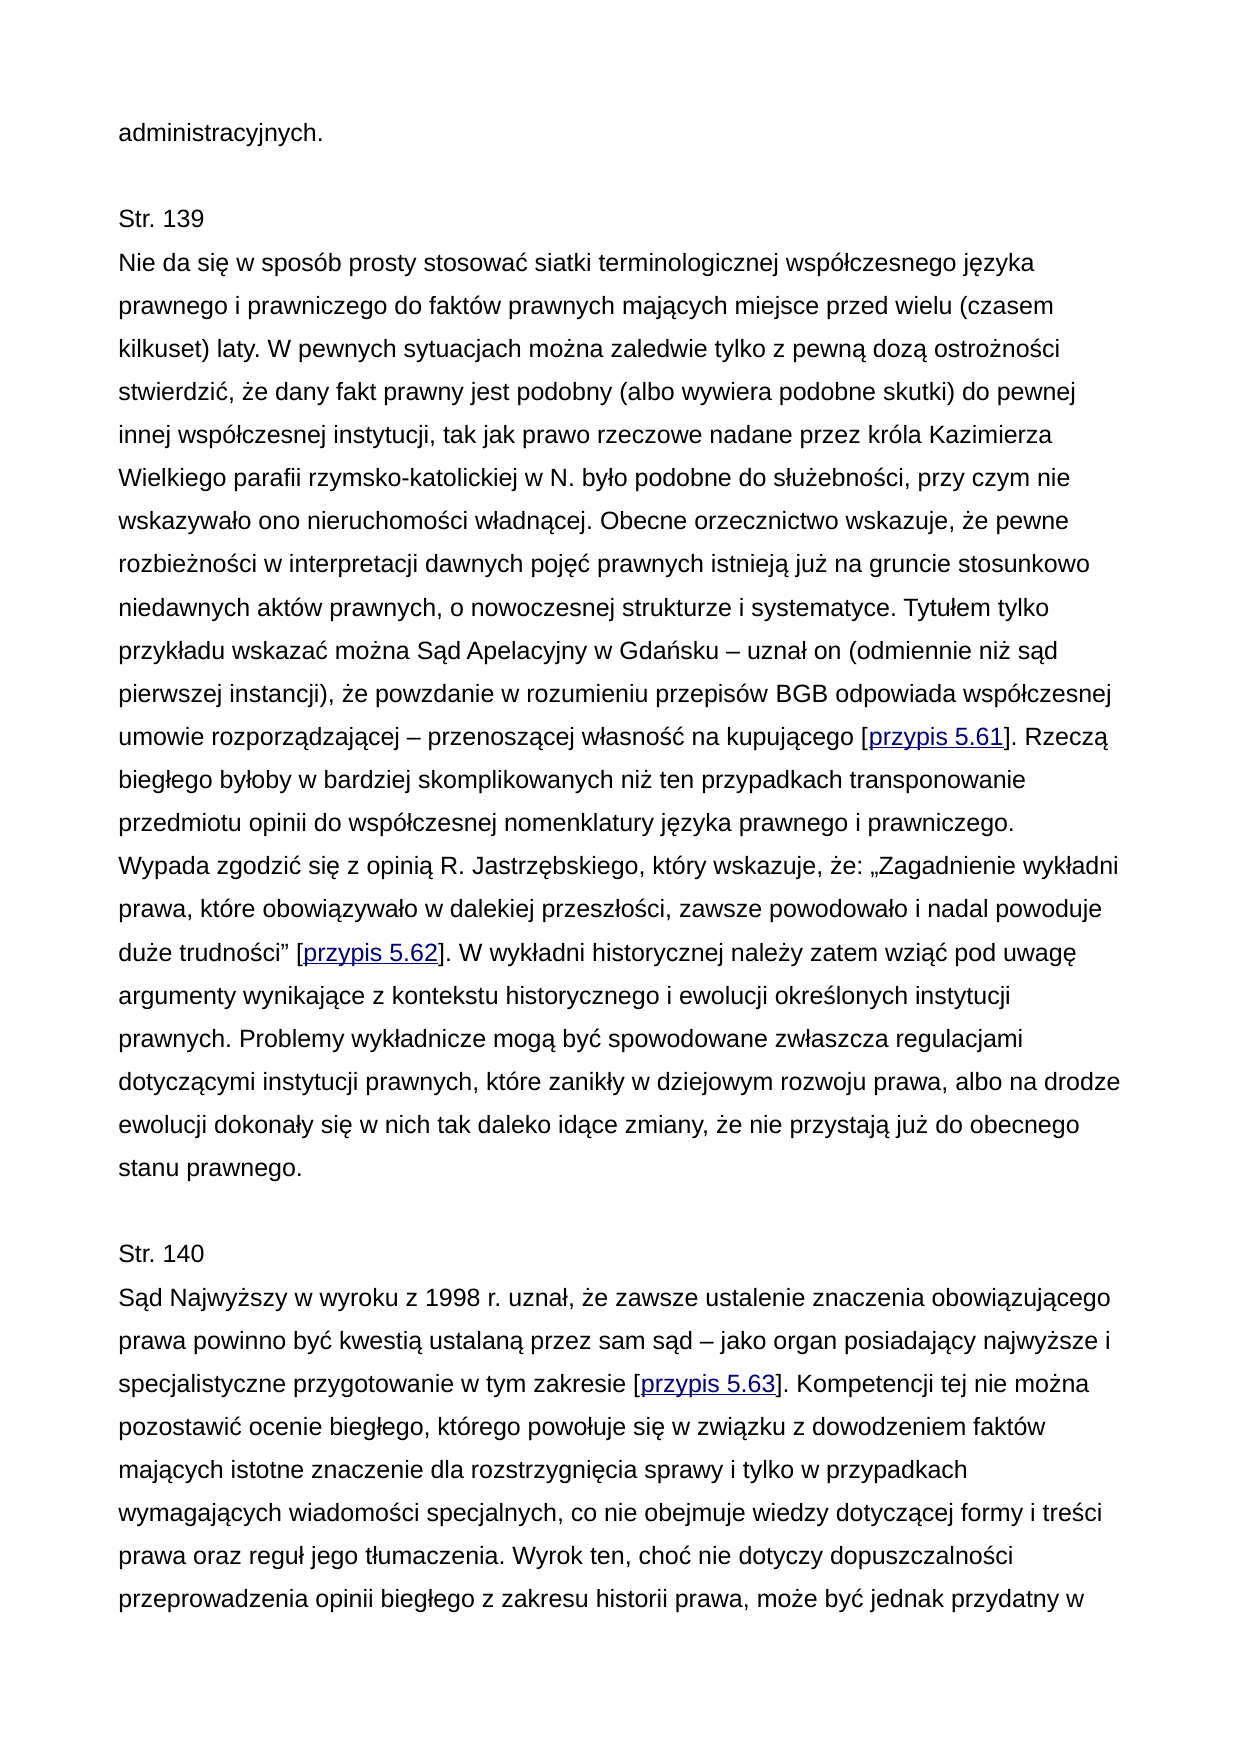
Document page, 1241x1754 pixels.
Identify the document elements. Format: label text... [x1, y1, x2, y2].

text Sąd Najwyższy w wyroku z 1998 r. uznał, że zawsze ustalenie znaczenia obowiązującego prawa powinno być kwestią ustalaną przez sam sąd – jako organ posiadający najwyższe i specjalistyczne przygotowanie w tym zakresie [przypis 5.63]. Kompetencji tej nie można pozostawić ocenie biegłego, którego powołuje się w związku z dowodzeniem faktów mających istotne znaczenie dla rozstrzygnięcia sprawy i tylko w przypadkach wymagających wiadomości specjalnych, co nie obejmuje wiedzy dotyczącej formy i treści prawa oraz reguł jego tłumaczenia. Wyrok ten, choć nie dotyczy dopuszczalności przeprowadzenia opinii biegłego z zakresu historii prawa, może być jednak przydatny w [118, 1282, 1122, 1613]
text Str. 139 [118, 204, 1122, 233]
text Nie da się w sposób prosty stosować siatki terminologicznej współczesnego języka prawnego i prawniczego do faktów prawnych mających miejsce przed wielu (czasem kilkuset) laty. W pewnych sytuacjach można zaledwie tylko z pewną dozą ostrożności stwierdzić, że dany fakt prawny jest podobny (albo wywiera podobne skutki) do pewnej innej współczesnej instytucji, tak jak prawo rzeczowe nadane przez króla Kazimierza Wielkiego parafii rzymsko-katolickiej w N. było podobne do służebności, przy czym nie wskazywało ono nieruchomości władnącej. Obecne orzecznictwo wskazuje, że pewne rozbieżności w interpretacji dawnych pojęć prawnych istnieją już na gruncie stosunkowo niedawnych aktów prawnych, o nowoczesnej strukturze i systematyce. Tytułem tylko przykładu wskazać można Sąd Apelacyjny w Gdańsku – uznał on (odmiennie niż sąd pierwszej instancji), że powzdanie w rozumieniu przepisów BGB odpowiada współczesnej umowie rozporządzającej – przenoszącej własność na kupującego [przypis 5.61]. Rzeczą biegłego byłoby w bardziej skomplikowanych niż ten przypadkach transponowanie przedmiotu opinii do współczesnej nomenklatury języka prawnego i prawniczego. [118, 247, 1122, 837]
text Str. 140 [118, 1239, 1122, 1268]
text Wypada zgodzić się z opinią R. Jastrzębskiego, który wskazuje, że: „Zagadnienie wykładni prawa, które obowiązywało w dalekiej przeszłości, zawsze powodowało i nadal powoduje duże trudności” [przypis 5.62]. W wykładni historycznej należy zatem wziąć pod uwagę argumenty wynikające z kontekstu historycznego i ewolucji określonych instytucji prawnych. Problemy wykładnicze mogą być spowodowane zwłaszcza regulacjami dotyczącymi instytucji prawnych, które zanikły w dziejowym rozwoju prawa, albo na drodze ewolucji dokonały się w nich tak daleko idące zmiany, że nie przystają już do obecnego stanu prawnego. [118, 851, 1122, 1182]
text administracyjnych. [118, 118, 1122, 147]
